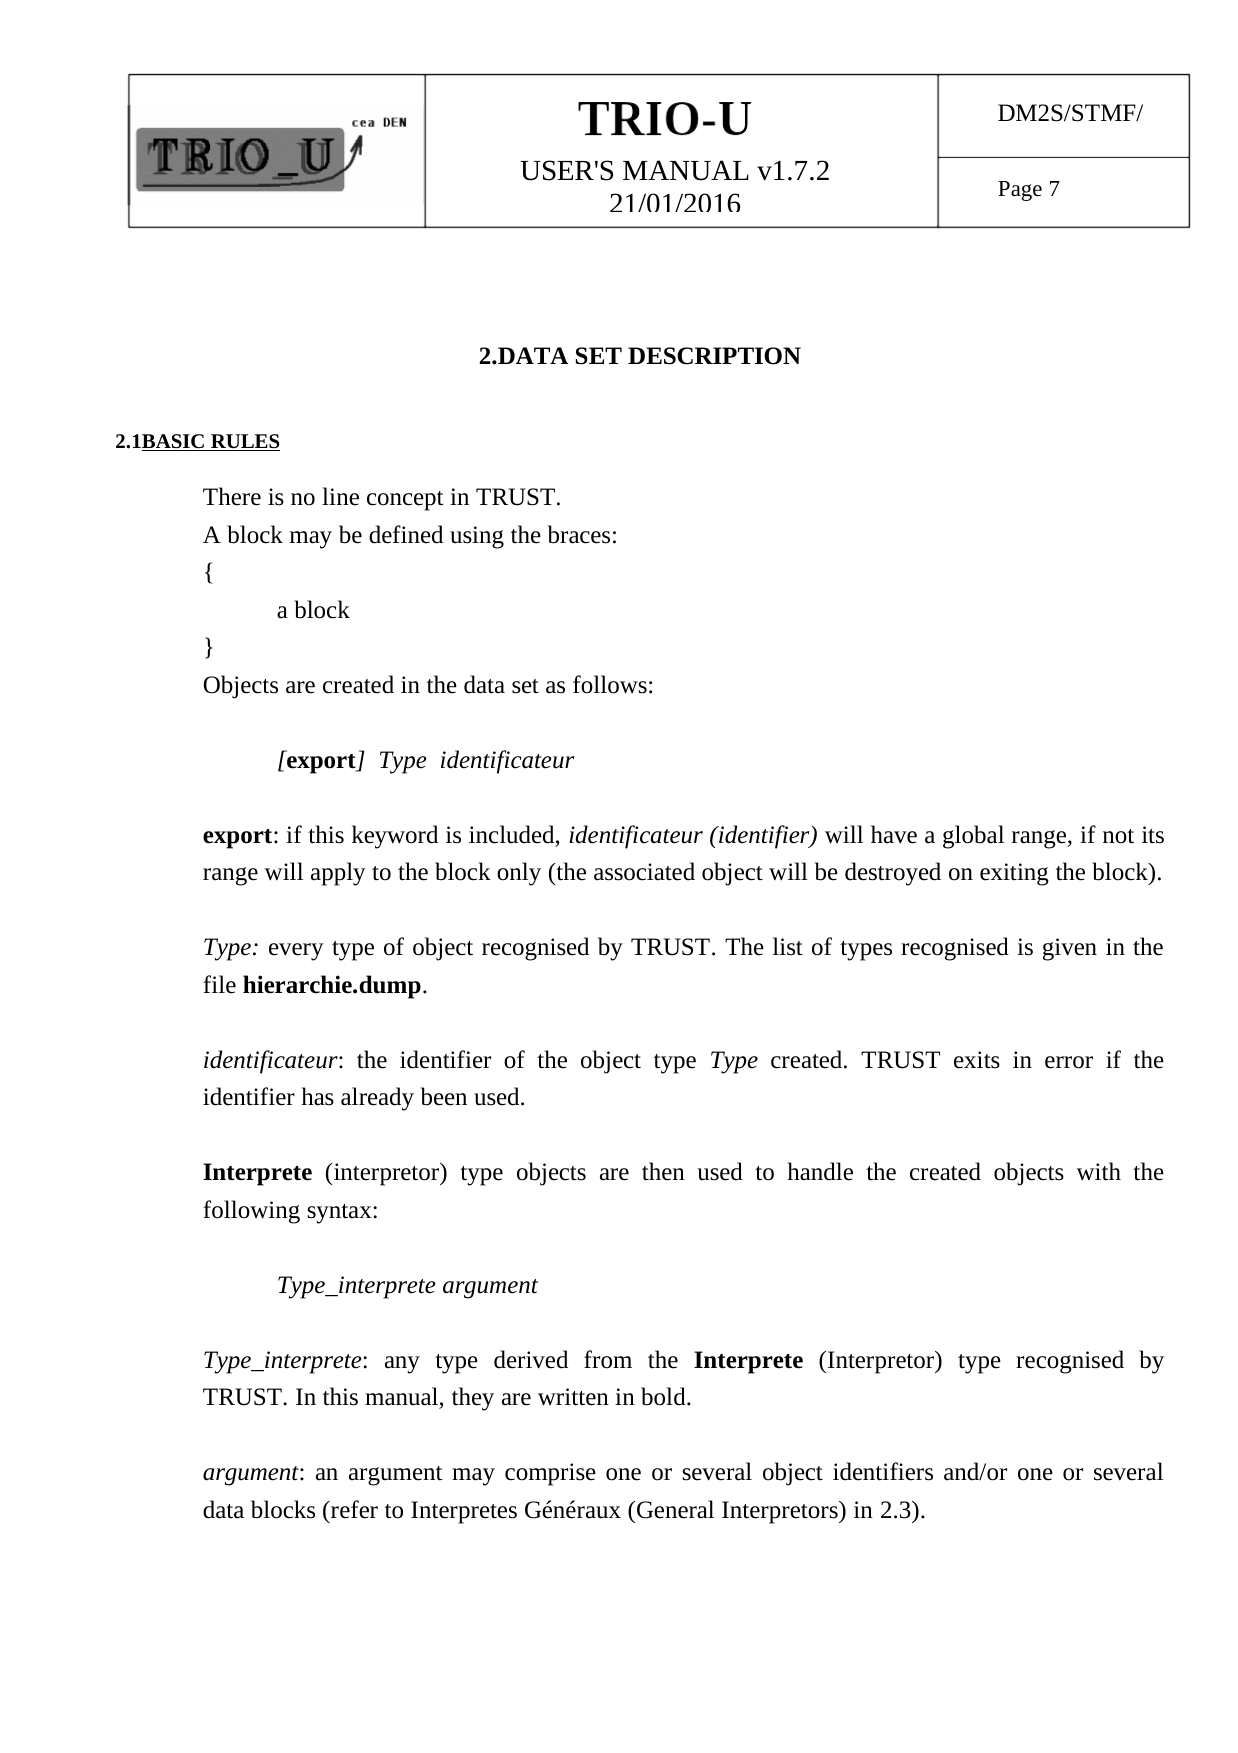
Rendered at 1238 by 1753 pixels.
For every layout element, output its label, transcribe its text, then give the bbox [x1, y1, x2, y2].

subtitle DATA SET DESCRIPTION [115, 333, 1165, 370]
text identificateur: the identifier of the object type Type created. TRUST exits in error if the identifier has already been used. [203, 1036, 1165, 1111]
text a block [203, 586, 1165, 623]
text Type_interprete argument [203, 1261, 1165, 1298]
text { [203, 548, 1165, 586]
text Objects are created in the data set as follows: [203, 661, 1165, 698]
text } [203, 623, 1165, 661]
text There is no line concept in TRUST. [203, 473, 1165, 511]
text Type_interprete: any type derived from the Interprete (Interpretor) type recognised by TRUST. In this manual, they are written in bold. [203, 1336, 1165, 1411]
text A block may be defined using the braces: [203, 511, 1165, 548]
text Interprete (interpretor) type objects are then used to handle the created objects with the following syntax: [203, 1148, 1165, 1223]
text Type: every type of object recognised by TRUST. The list of types recognised is given in the file hierarchie.dump. [203, 923, 1165, 998]
text [export] Type identificateur [203, 736, 1165, 773]
text export: if this keyword is included, identificateur (identifier) will have a global range, if not its range will apply to the block only (the associated object will be destroyed on exiting the block). [203, 811, 1165, 886]
text argument: an argument may comprise one or several object identifiers and/or one or several data blocks (refer to Interpretes Généraux (General Interpretors) in 2.3). [203, 1448, 1165, 1523]
subtitle BASIC RULES [115, 429, 1164, 453]
